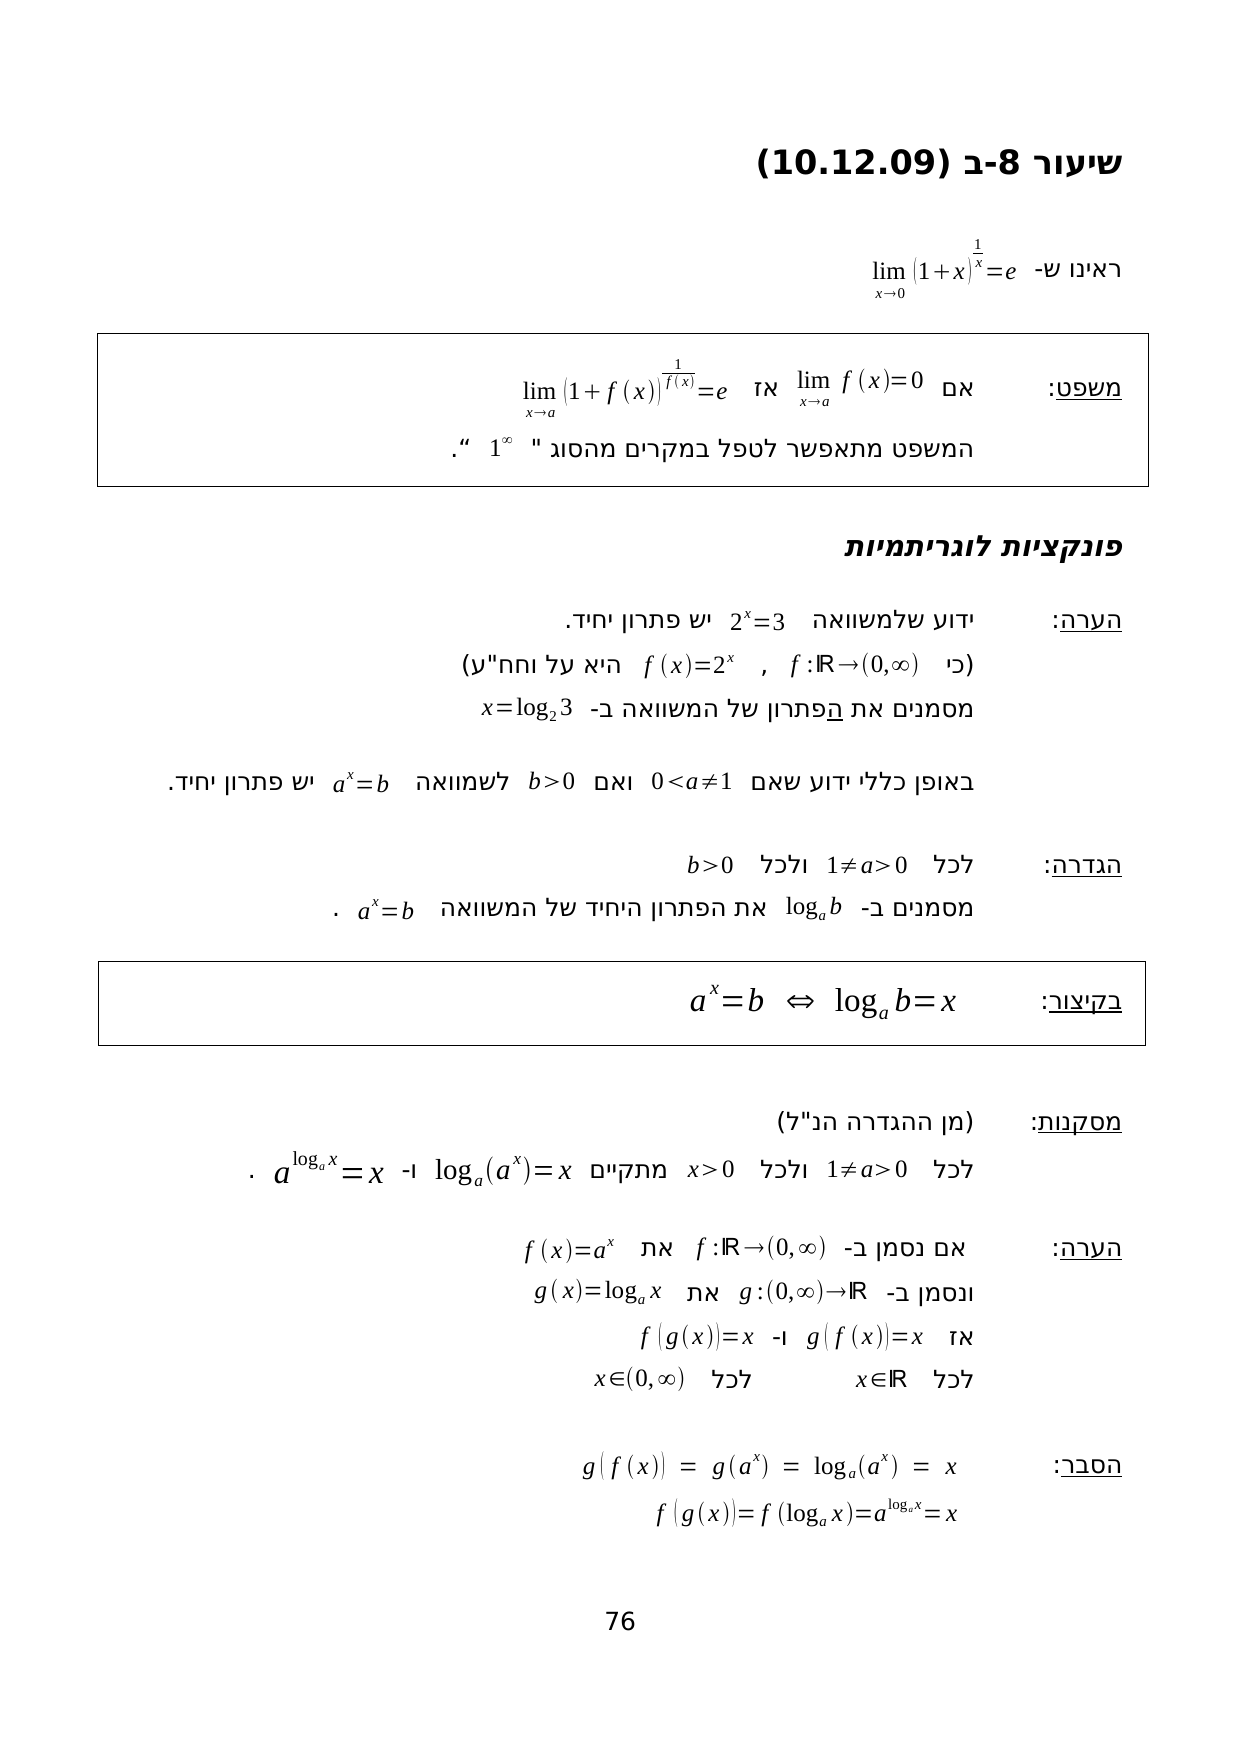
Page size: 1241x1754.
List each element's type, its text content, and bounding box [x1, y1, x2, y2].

text [118, 487, 1122, 492]
text באופן כללי ידוע שאםואםלשמוואה יש פתרון יחיד. [118, 766, 974, 797]
text בקיצור: [118, 977, 1122, 1024]
text מסמנים ב-את הפתרון היחיד של המשוואה . [118, 892, 974, 924]
text לכל ולכל מתקייםו-. [118, 1148, 1122, 1219]
text מסמנים את הפתרון של המשוואה ב- [118, 693, 974, 753]
text הגדרה: לכל ולכל [118, 851, 1122, 880]
text מסקנות: (מן ההגדרה הנ"ל) [118, 1107, 1122, 1136]
text הערה: ידוע שלמשוואה יש פתרון יחיד. [118, 576, 1122, 636]
list הערה: אם נסמן ב-את [118, 1232, 1122, 1264]
text משפט: אםאז [118, 355, 1122, 421]
list לכל לכל [118, 1365, 974, 1394]
subtitle שיעור 8-ב (10.12.09) [118, 143, 1122, 182]
subtitle פונקציות לוגריתמיות [118, 529, 1122, 563]
list אז ו- [118, 1321, 974, 1352]
text ראינו ש- [118, 236, 1122, 302]
text המשפט מתאפשר לטפל במקרים מהסוג "“. [118, 434, 1122, 486]
text (כי , היא על וחח"ע) [118, 648, 974, 681]
list ונסמן ב-את [118, 1277, 974, 1308]
text הסבר: [118, 1448, 1122, 1483]
